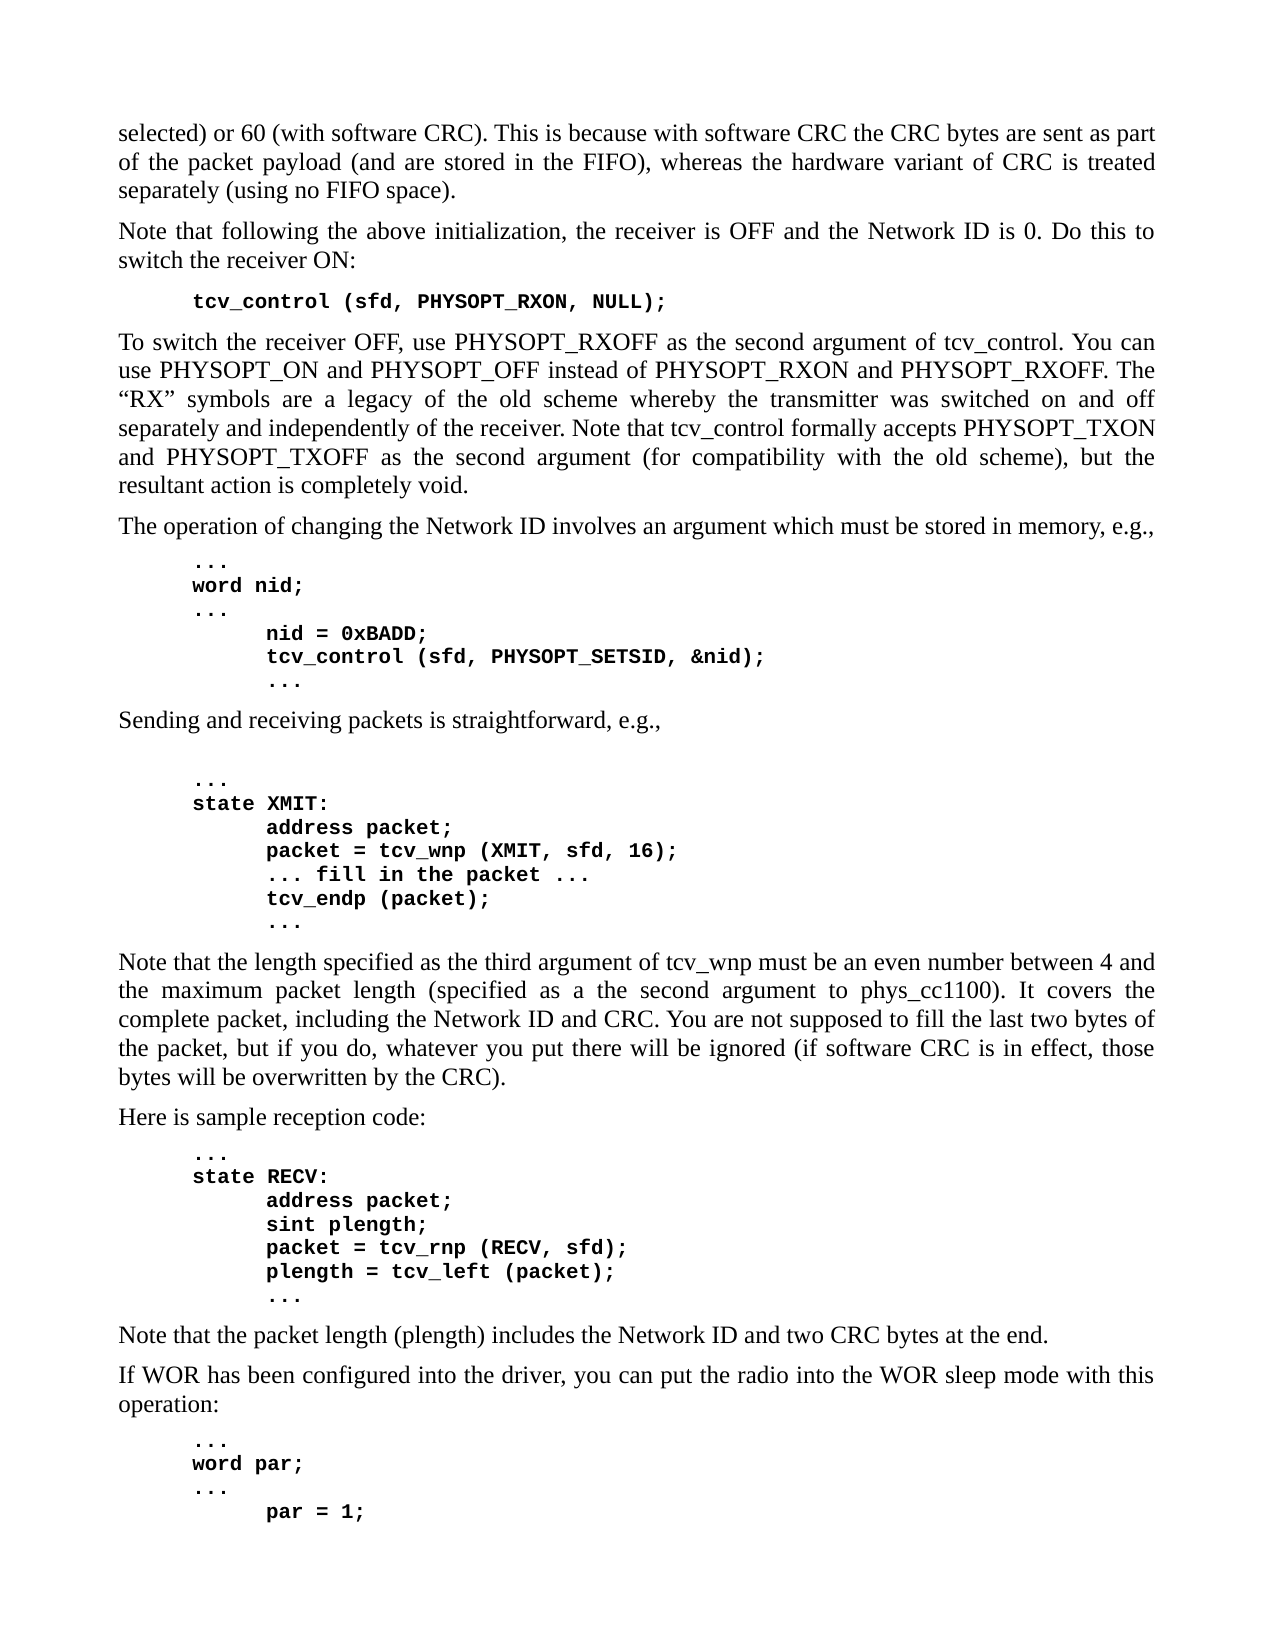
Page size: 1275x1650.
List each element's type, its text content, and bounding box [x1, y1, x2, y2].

text state XMIT: [118, 793, 1157, 817]
text ... [118, 1430, 1157, 1453]
text ... fill in the packet ... [118, 864, 1157, 888]
text ... [118, 1477, 1157, 1501]
text nid = 0xBADD; [118, 622, 1157, 646]
text ... [118, 552, 1157, 575]
text ... [118, 670, 1157, 693]
text tcv_control (sfd, PHYSOPT_SETSID, &nid); [118, 646, 1157, 670]
text word nid; [118, 575, 1157, 599]
text To switch the receiver OFF, use PHYSOPT_RXOFF as the second argument of tcv_control. You can use PHYSOPT_ON and PHYSOPT_OFF instead of PHYSOPT_RXON and PHYSOPT_RXOFF. The “RX” symbols are a legacy of the old scheme whereby the transmitter was switched on and off separately and independently of the receiver. Note that tcv_control formally accepts PHYSOPT_TXON and PHYSOPT_TXOFF as the second argument (for compatibility with the old scheme), but the resultant action is completely void. [118, 327, 1157, 499]
text selected) or 60 (with software CRC). This is because with software CRC the CRC bytes are sent as part of the packet payload (and are stored in the FIFO), whereas the hardware variant of CRC is treated separately (using no FIFO space). [118, 118, 1157, 204]
text Sending and receiving packets is straightforward, e.g., [118, 705, 1157, 734]
text ... [118, 769, 1157, 793]
text tcv_control (sfd, PHYSOPT_RXON, NULL); [118, 285, 1157, 315]
text The operation of changing the Network ID involves an argument which must be stored in memory, e.g., [118, 511, 1157, 540]
text If WOR has been configured into the driver, you can put the radio into the WOR sleep mode with this operation: [118, 1361, 1157, 1418]
text ... [118, 1143, 1157, 1166]
text ... [118, 599, 1157, 622]
text Here is sample reception code: [118, 1102, 1157, 1131]
text Note that the packet length (plength) includes the Network ID and two CRC bytes at the end. [118, 1320, 1157, 1349]
text state RECV: [118, 1166, 1157, 1190]
text plength = tcv_left (packet); [118, 1261, 1157, 1284]
text address packet; [118, 817, 1157, 840]
text packet = tcv_wnp (XMIT, sfd, 16); [118, 840, 1157, 864]
text sint plength; [118, 1214, 1157, 1237]
text word par; [118, 1453, 1157, 1477]
text par = 1; [118, 1501, 1157, 1524]
text ... [118, 1284, 1157, 1308]
text address packet; [118, 1190, 1157, 1214]
text Note that the length specified as the third argument of tcv_wnp must be an even number between 4 and the maximum packet length (specified as a the second argument to phys_cc1100). It covers the complete packet, including the Network ID and CRC. You are not supposed to fill the last two bytes of the packet, but if you do, whatever you put there will be ignored (if software CRC is in effect, those bytes will be overwritten by the CRC). [118, 947, 1157, 1090]
text Note that following the above initialization, the receiver is OFF and the Network ID is 0. Do this to switch the receiver ON: [118, 216, 1157, 274]
text tcv_endp (packet); [118, 888, 1157, 911]
text ... [118, 911, 1157, 935]
text packet = tcv_rnp (RECV, sfd); [118, 1237, 1157, 1261]
